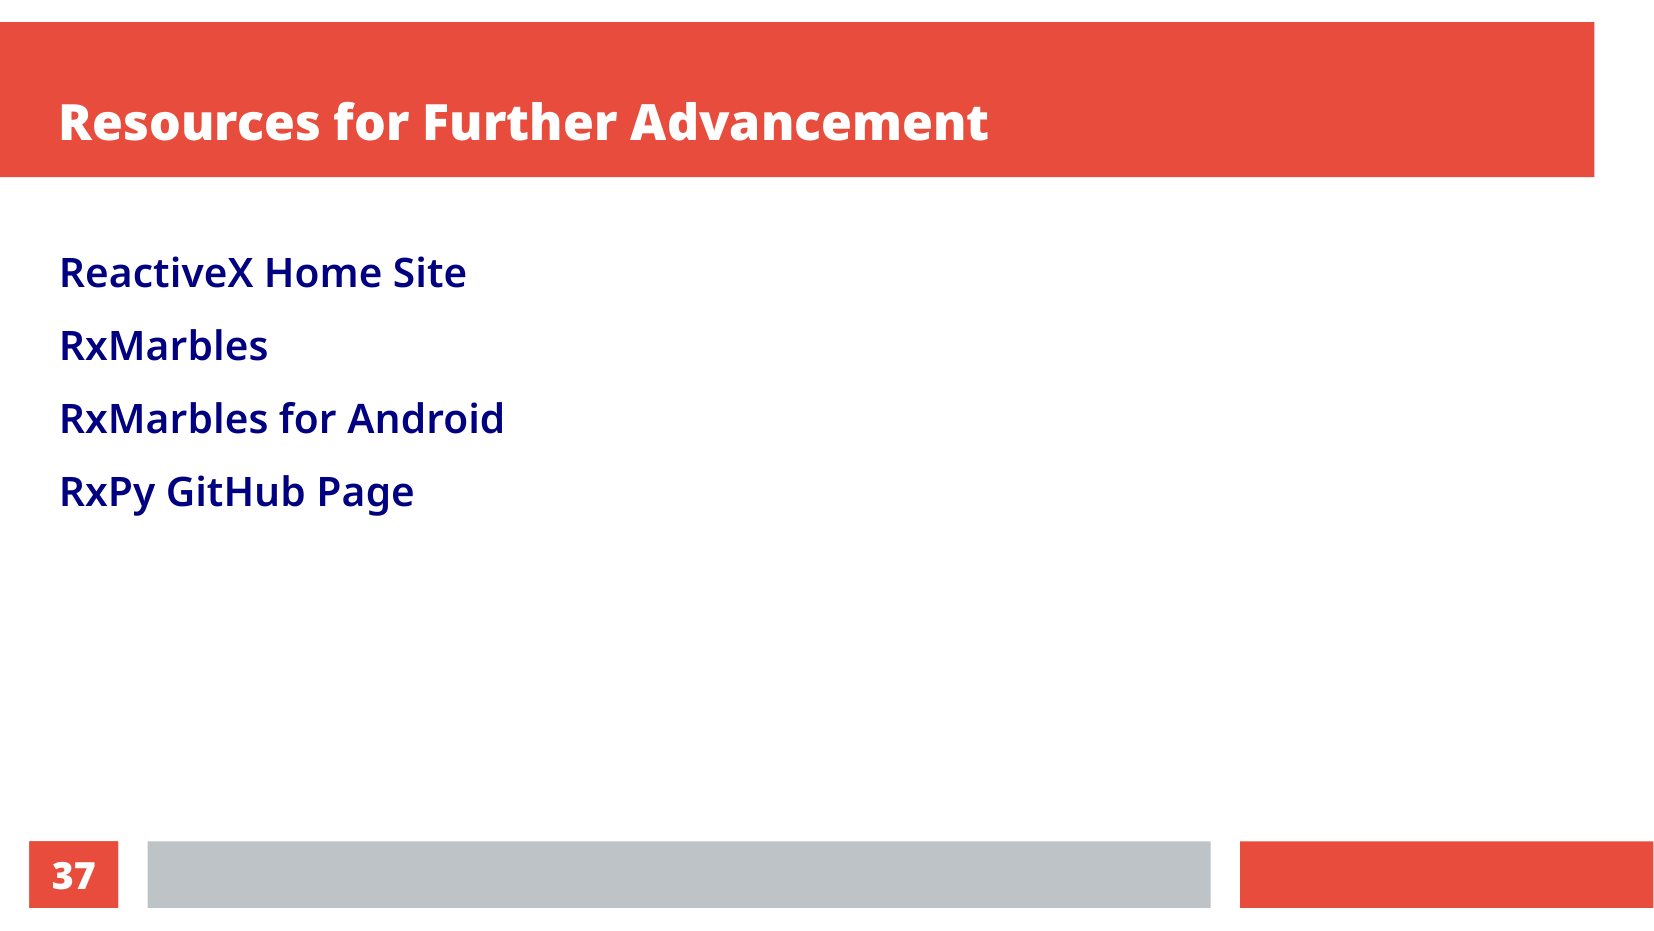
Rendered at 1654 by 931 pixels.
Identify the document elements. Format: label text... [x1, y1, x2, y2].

list ReactiveX Home Site RxMarbles RxMarbles for Android RxPy GitHub Page [58, 243, 1565, 820]
title Resources for Further Advancement [58, 44, 1595, 155]
